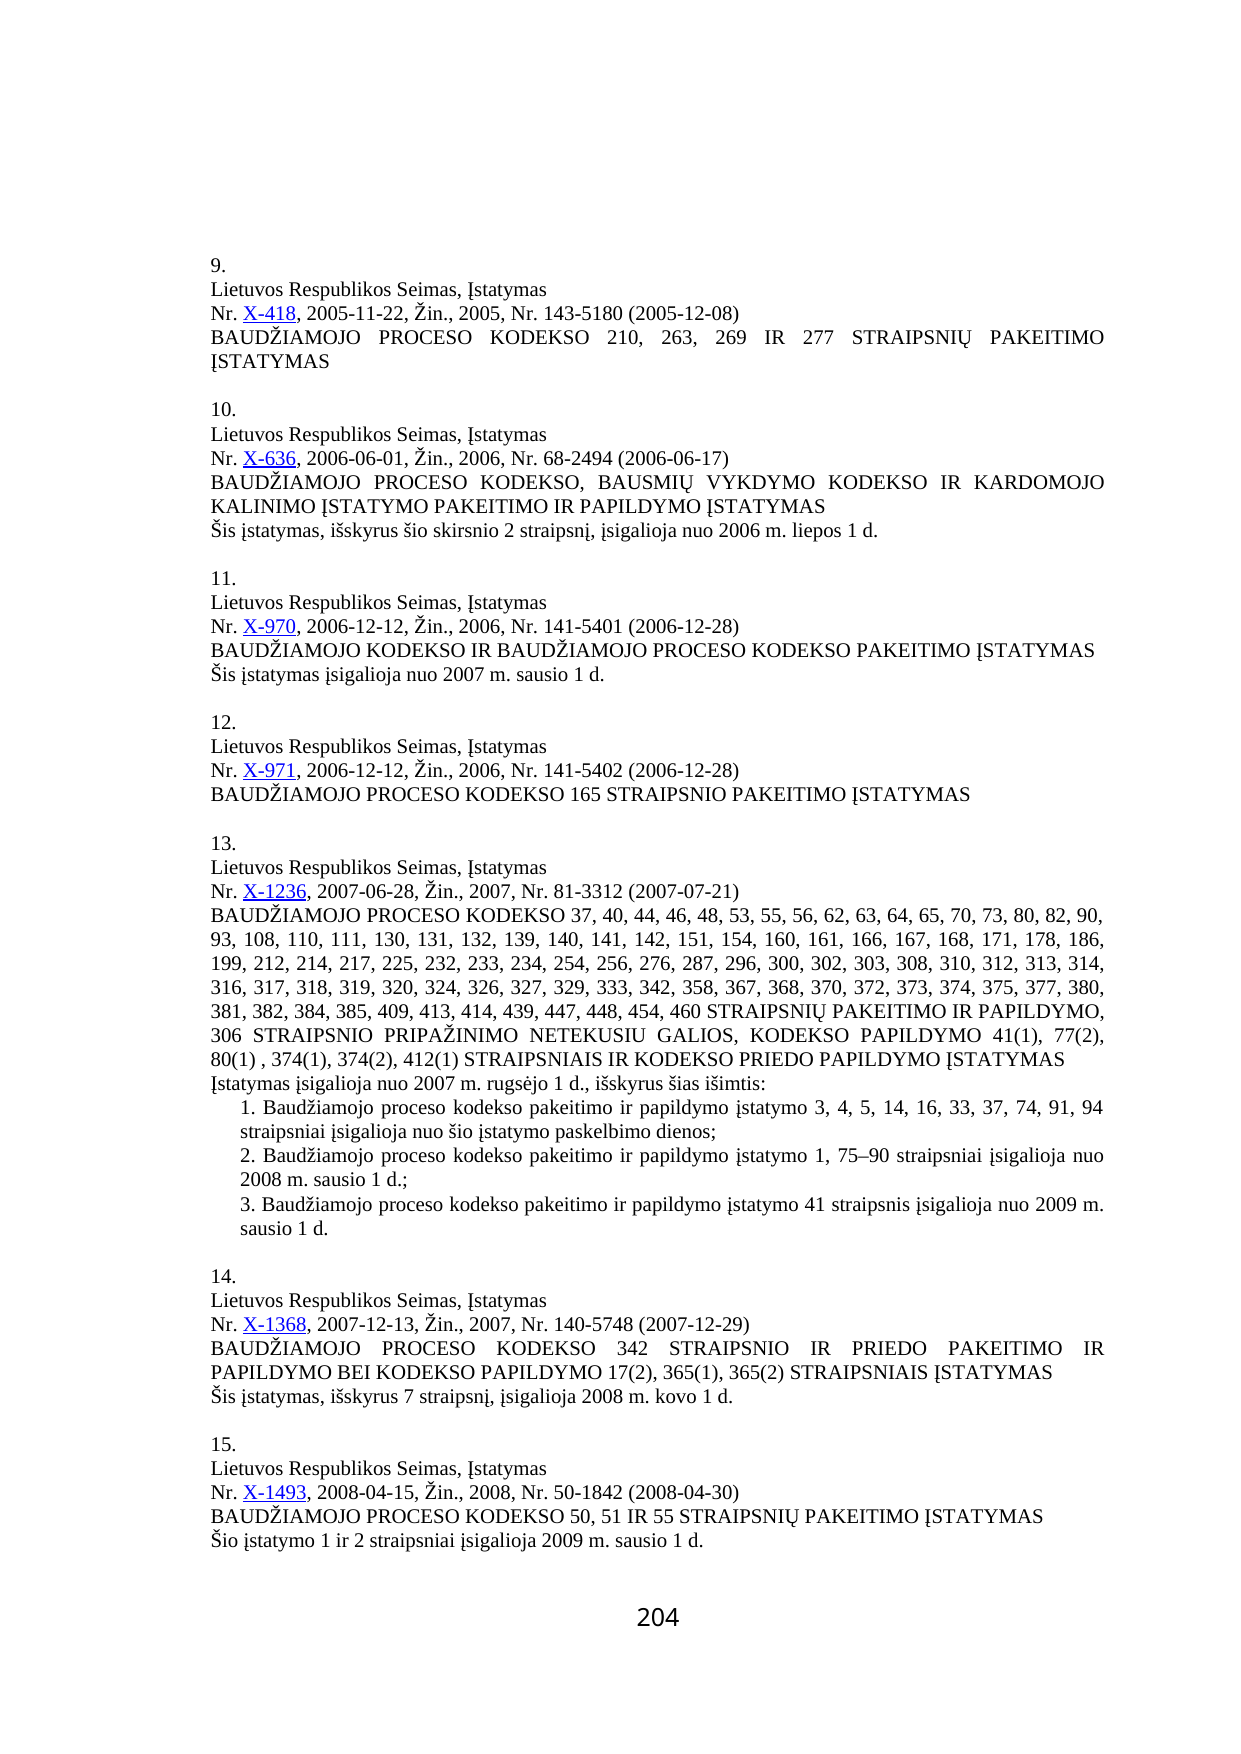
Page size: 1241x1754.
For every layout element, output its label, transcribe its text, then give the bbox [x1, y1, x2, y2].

text BAUDŽIAMOJO PROCESO KODEKSO 37, 40, 44, 46, 48, 53, 55, 56, 62, 63, 64, 65, 70, 73, 80, 82, 90, 93, 108, 110, 111, 130, 131, 132, 139, 140, 141, 142, 151, 154, 160, 161, 166, 167, 168, 171, 178, 186, 199, 212, 214, 217, 225, 232, 233, 234, 254, 256, 276, 287, 296, 300, 302, 303, 308, 310, 312, 313, 314, 316, 317, 318, 319, 320, 324, 326, 327, 329, 333, 342, 358, 367, 368, 370, 372, 373, 374, 375, 377, 380, 381, 382, 384, 385, 409, 413, 414, 439, 447, 448, 454, 460 STRAIPSNIŲ PAKEITIMO IR PAPILDYMO, 306 STRAIPSNIO PRIPAŽINIMO NETEKUSIU GALIOS, KODEKSO PAPILDYMO 41(1), 77(2), 80(1) , 374(1), 374(2), 412(1) STRAIPSNIAIS IR KODEKSO PRIEDO PAPILDYMO ĮSTATYMAS [210, 903, 1105, 1071]
text BAUDŽIAMOJO PROCESO KODEKSO 165 STRAIPSNIO PAKEITIMO ĮSTATYMAS [210, 782, 1105, 806]
text 2. Baudžiamojo proceso kodekso pakeitimo ir papildymo įstatymo 1, 75–90 straipsniai įsigalioja nuo 2008 m. sausio 1 d.; [240, 1143, 1105, 1191]
text Šis įstatymas, išskyrus šio skirsnio 2 straipsnį, įsigalioja nuo 2006 m. liepos 1 d. [210, 518, 1105, 542]
text Nr. X-970, 2006-12-12, Žin., 2006, Nr. 141-5401 (2006-12-28) [210, 614, 1105, 638]
text Lietuvos Respublikos Seimas, Įstatymas [210, 734, 1105, 758]
text Lietuvos Respublikos Seimas, Įstatymas [210, 854, 1105, 879]
text 14. [210, 1264, 1105, 1288]
text 13. [210, 831, 1105, 854]
text 11. [210, 566, 1105, 590]
text Lietuvos Respublikos Seimas, Įstatymas [210, 277, 1105, 301]
text Lietuvos Respublikos Seimas, Įstatymas [210, 1456, 1105, 1480]
text Šio įstatymo 1 ir 2 straipsniai įsigalioja 2009 m. sausio 1 d. [210, 1528, 1105, 1552]
text Nr. X-971, 2006-12-12, Žin., 2006, Nr. 141-5402 (2006-12-28) [210, 758, 1105, 782]
text Šis įstatymas, išskyrus 7 straipsnį, įsigalioja 2008 m. kovo 1 d. [210, 1384, 1105, 1408]
text 12. [210, 710, 1105, 734]
text 3. Baudžiamojo proceso kodekso pakeitimo ir papildymo įstatymo 41 straipsnis įsigalioja nuo 2009 m. sausio 1 d. [240, 1191, 1105, 1239]
text 10. [210, 397, 1105, 421]
text 9. [210, 253, 1105, 277]
text BAUDŽIAMOJO PROCESO KODEKSO, BAUSMIŲ VYKDYMO KODEKSO IR KARDOMOJO KALINIMO ĮSTATYMO PAKEITIMO IR PAPILDYMO ĮSTATYMAS [210, 469, 1105, 518]
text Nr. X-1368, 2007-12-13, Žin., 2007, Nr. 140-5748 (2007-12-29) [210, 1312, 1105, 1336]
text BAUDŽIAMOJO KODEKSO IR BAUDŽIAMOJO PROCESO KODEKSO PAKEITIMO ĮSTATYMAS [210, 638, 1105, 662]
text Nr. X-1493, 2008-04-15, Žin., 2008, Nr. 50-1842 (2008-04-30) [210, 1480, 1105, 1504]
text Nr. X-636, 2006-06-01, Žin., 2006, Nr. 68-2494 (2006-06-17) [210, 446, 1105, 469]
text Nr. X-418, 2005-11-22, Žin., 2005, Nr. 143-5180 (2005-12-08) [210, 301, 1105, 325]
text Lietuvos Respublikos Seimas, Įstatymas [210, 1288, 1105, 1312]
text Įstatymas įsigalioja nuo 2007 m. rugsėjo 1 d., išskyrus šias išimtis: [210, 1071, 1105, 1095]
text Lietuvos Respublikos Seimas, Įstatymas [210, 421, 1105, 446]
text BAUDŽIAMOJO PROCESO KODEKSO 50, 51 IR 55 STRAIPSNIŲ PAKEITIMO ĮSTATYMAS [210, 1504, 1105, 1528]
text 15. [210, 1432, 1105, 1456]
text Šis įstatymas įsigalioja nuo 2007 m. sausio 1 d. [210, 662, 1105, 686]
text BAUDŽIAMOJO PROCESO KODEKSO 342 STRAIPSNIO IR PRIEDO PAKEITIMO IR PAPILDYMO BEI KODEKSO PAPILDYMO 17(2), 365(1), 365(2) STRAIPSNIAIS ĮSTATYMAS [210, 1336, 1105, 1384]
text BAUDŽIAMOJO PROCESO KODEKSO 210, 263, 269 IR 277 STRAIPSNIŲ PAKEITIMO ĮSTATYMAS [210, 325, 1105, 373]
text Nr. X-1236, 2007-06-28, Žin., 2007, Nr. 81-3312 (2007-07-21) [210, 879, 1105, 903]
text 1. Baudžiamojo proceso kodekso pakeitimo ir papildymo įstatymo 3, 4, 5, 14, 16, 33, 37, 74, 91, 94 straipsniai įsigalioja nuo šio įstatymo paskelbimo dienos; [240, 1095, 1105, 1143]
text Lietuvos Respublikos Seimas, Įstatymas [210, 590, 1105, 614]
